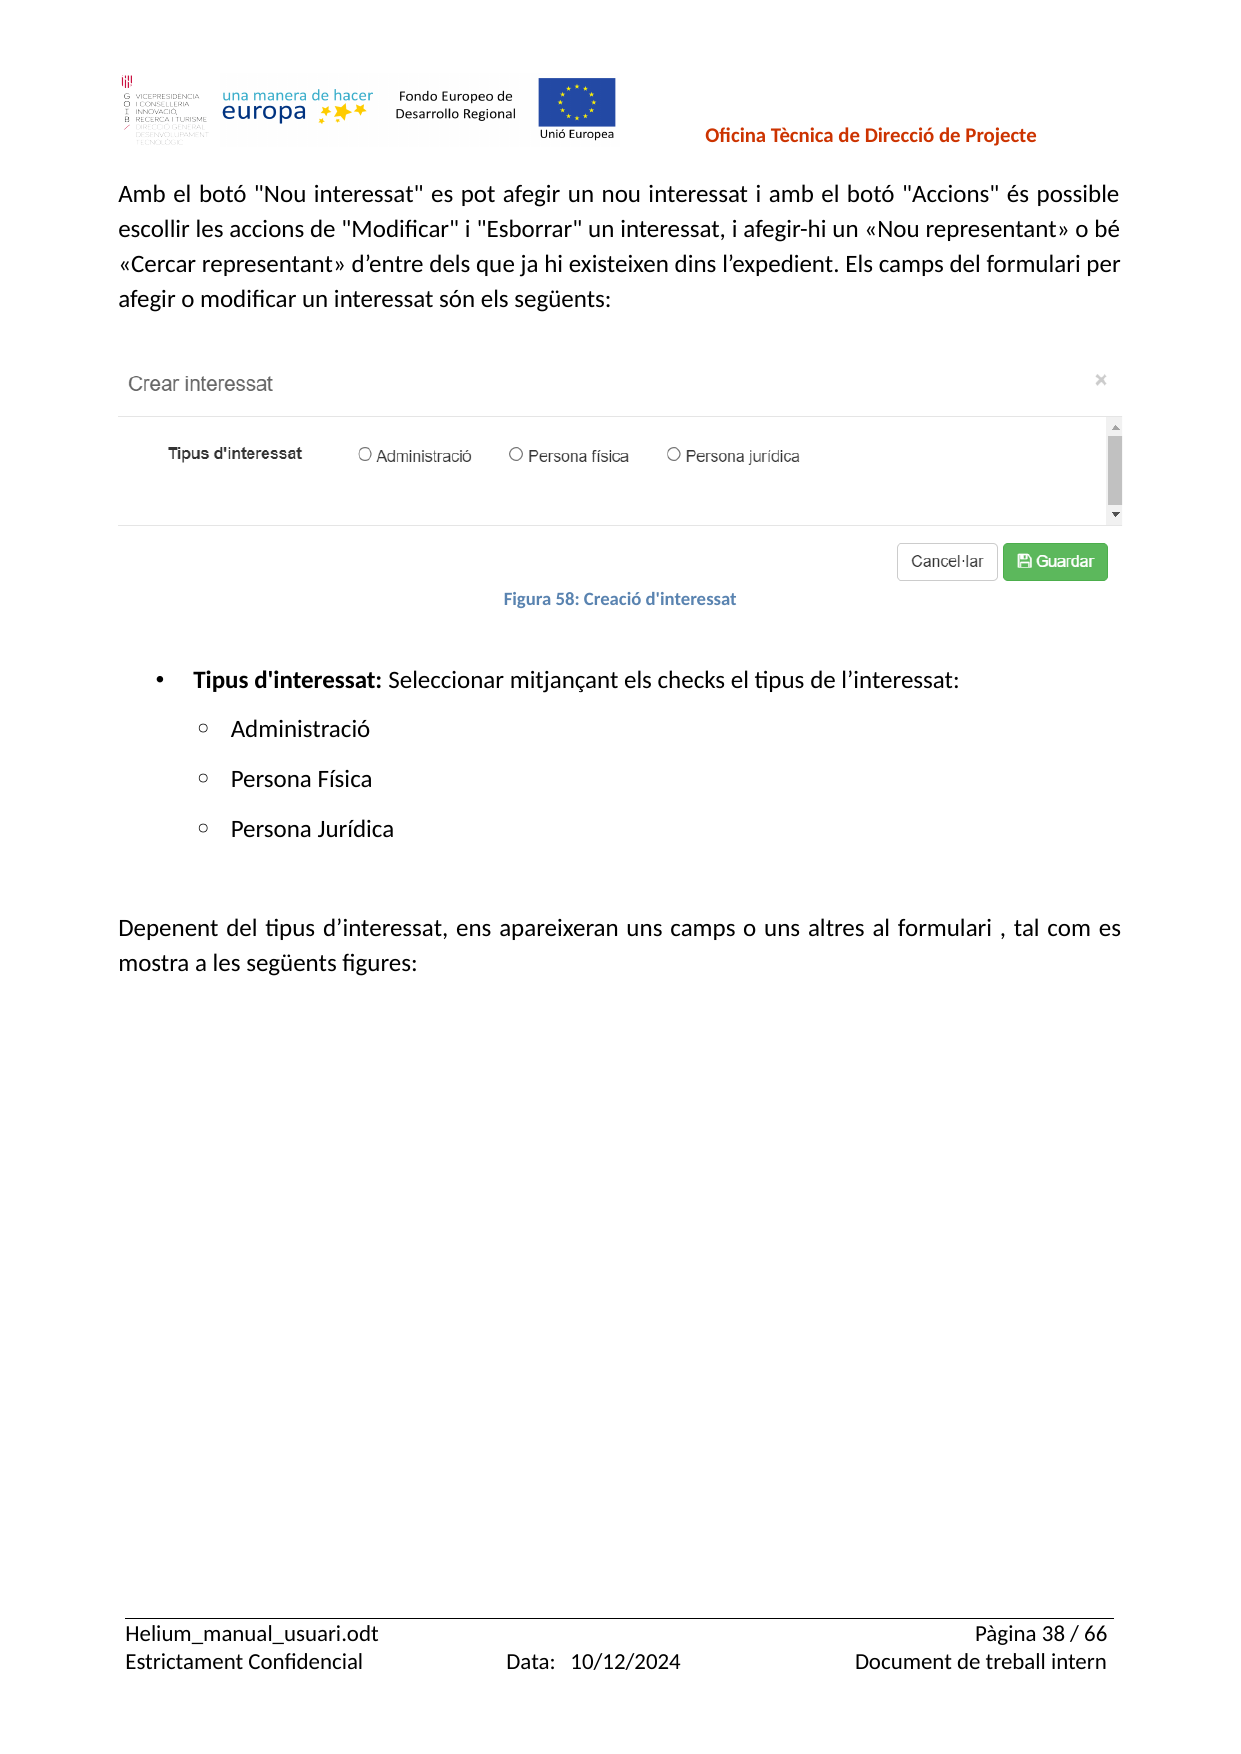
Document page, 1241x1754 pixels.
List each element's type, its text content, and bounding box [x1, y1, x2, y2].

list Persona Física [193, 763, 1122, 794]
text Amb el botó "Nou interessat" es pot afegir un nou interessat i amb el botó "Accions" és possible escollir les accions de "Modificar" i "Esborrar" un interessat, i afegir-hi un «Nou representant» o bé «Cercar representant» d’entre dels que ja hi existeixen dins l’expedient. Els camps del formulari per afegir o modificar un interessat són els següents: [118, 178, 1122, 313]
text Depenent del tipus d’interessat, ens apareixeran uns camps o uns altres al formulari , tal com es mostra a les següents figures: [118, 912, 1122, 977]
list Persona Jurídica [193, 813, 1122, 843]
picture [118, 358, 1123, 587]
list Figura 58: Creació d'interessat [118, 587, 1122, 610]
picture [118, 73, 213, 147]
list Tipus d'interessat: Seleccionar mitjançant els checks el tipus de l’interessat: [118, 610, 1122, 694]
picture [219, 73, 621, 147]
list Administració [193, 714, 1122, 744]
